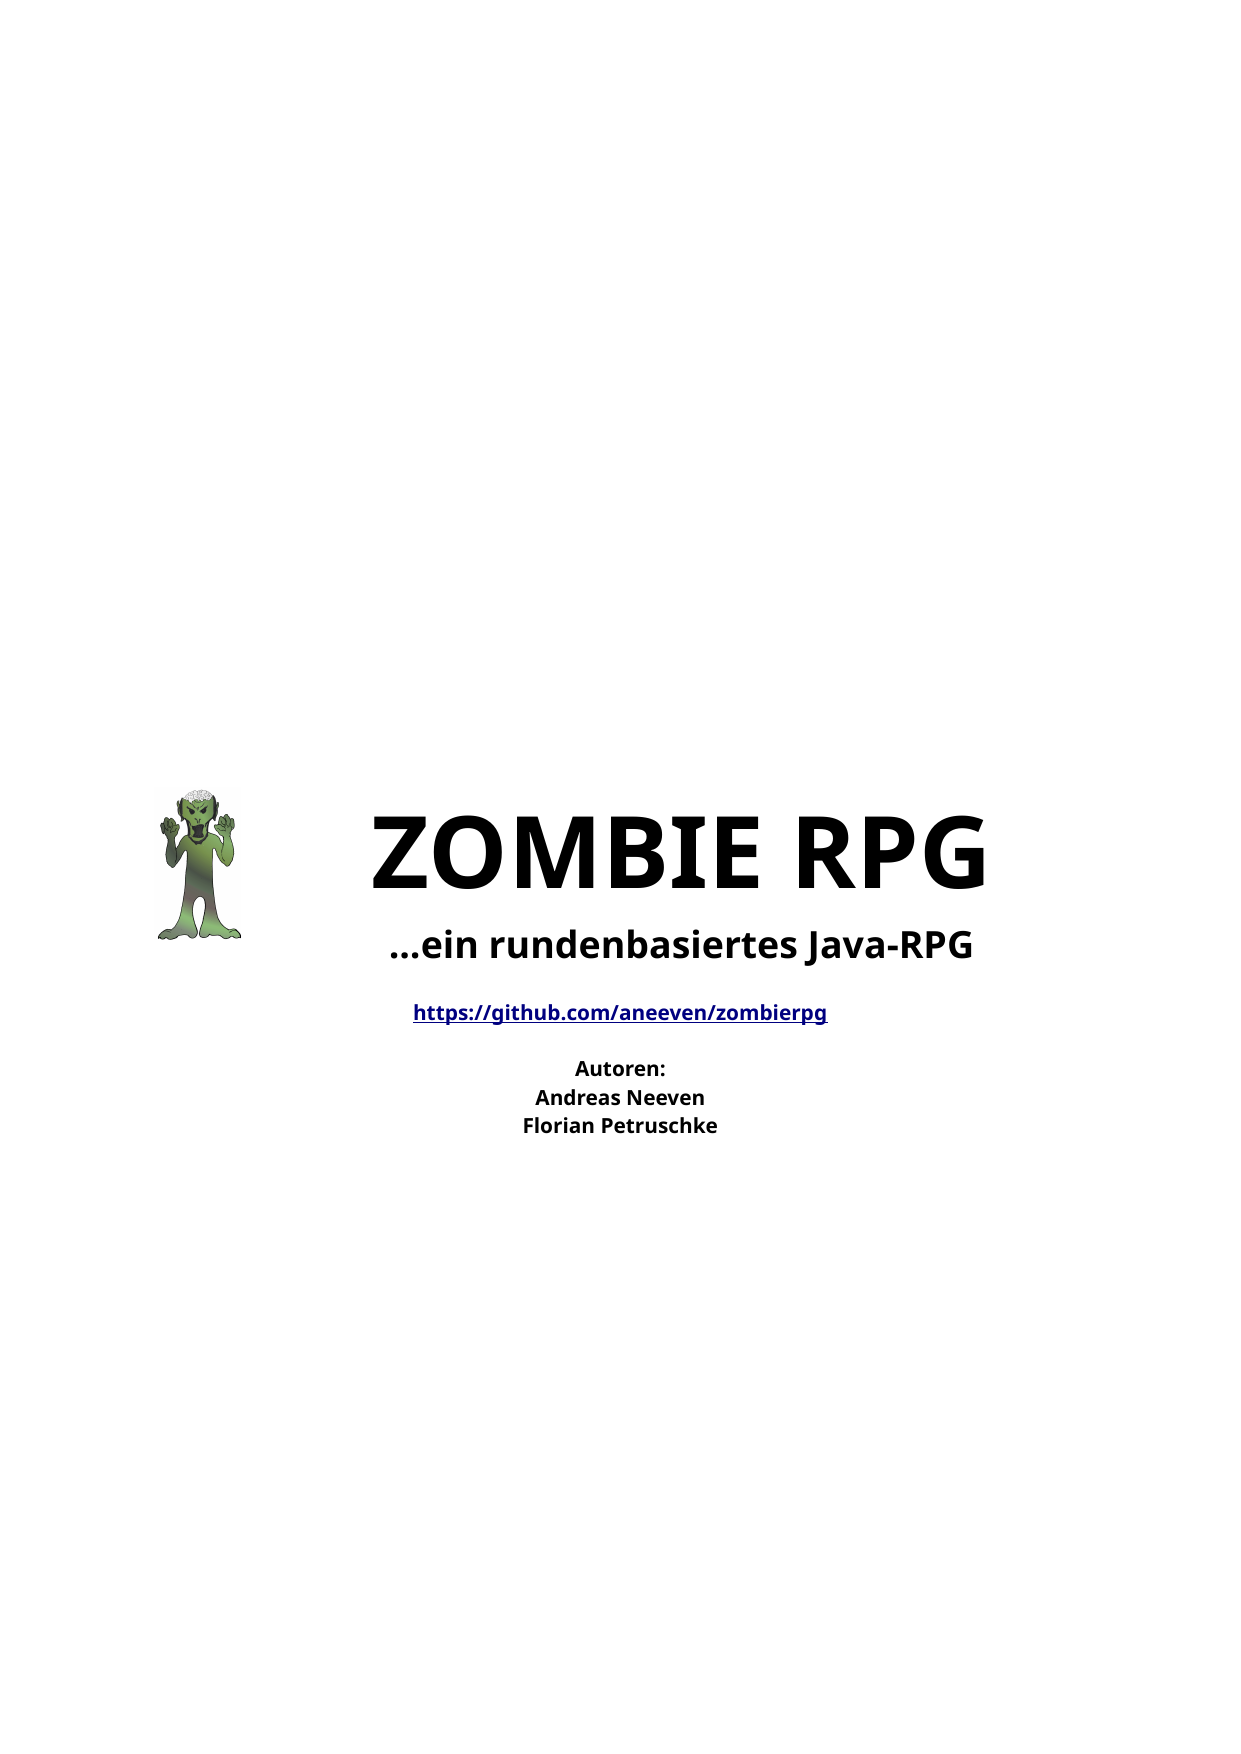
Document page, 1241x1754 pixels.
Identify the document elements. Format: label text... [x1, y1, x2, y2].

text Florian Petruschke [118, 1111, 1122, 1140]
text ZOMBIE RPG [118, 782, 1122, 918]
text ...ein rundenbasiertes Java-RPG [118, 918, 1122, 969]
text https://github.com/aneeven/zombierpg [118, 998, 1122, 1026]
picture [154, 787, 242, 940]
text Autoren: [118, 1054, 1122, 1083]
text Andreas Neeven [118, 1083, 1122, 1111]
